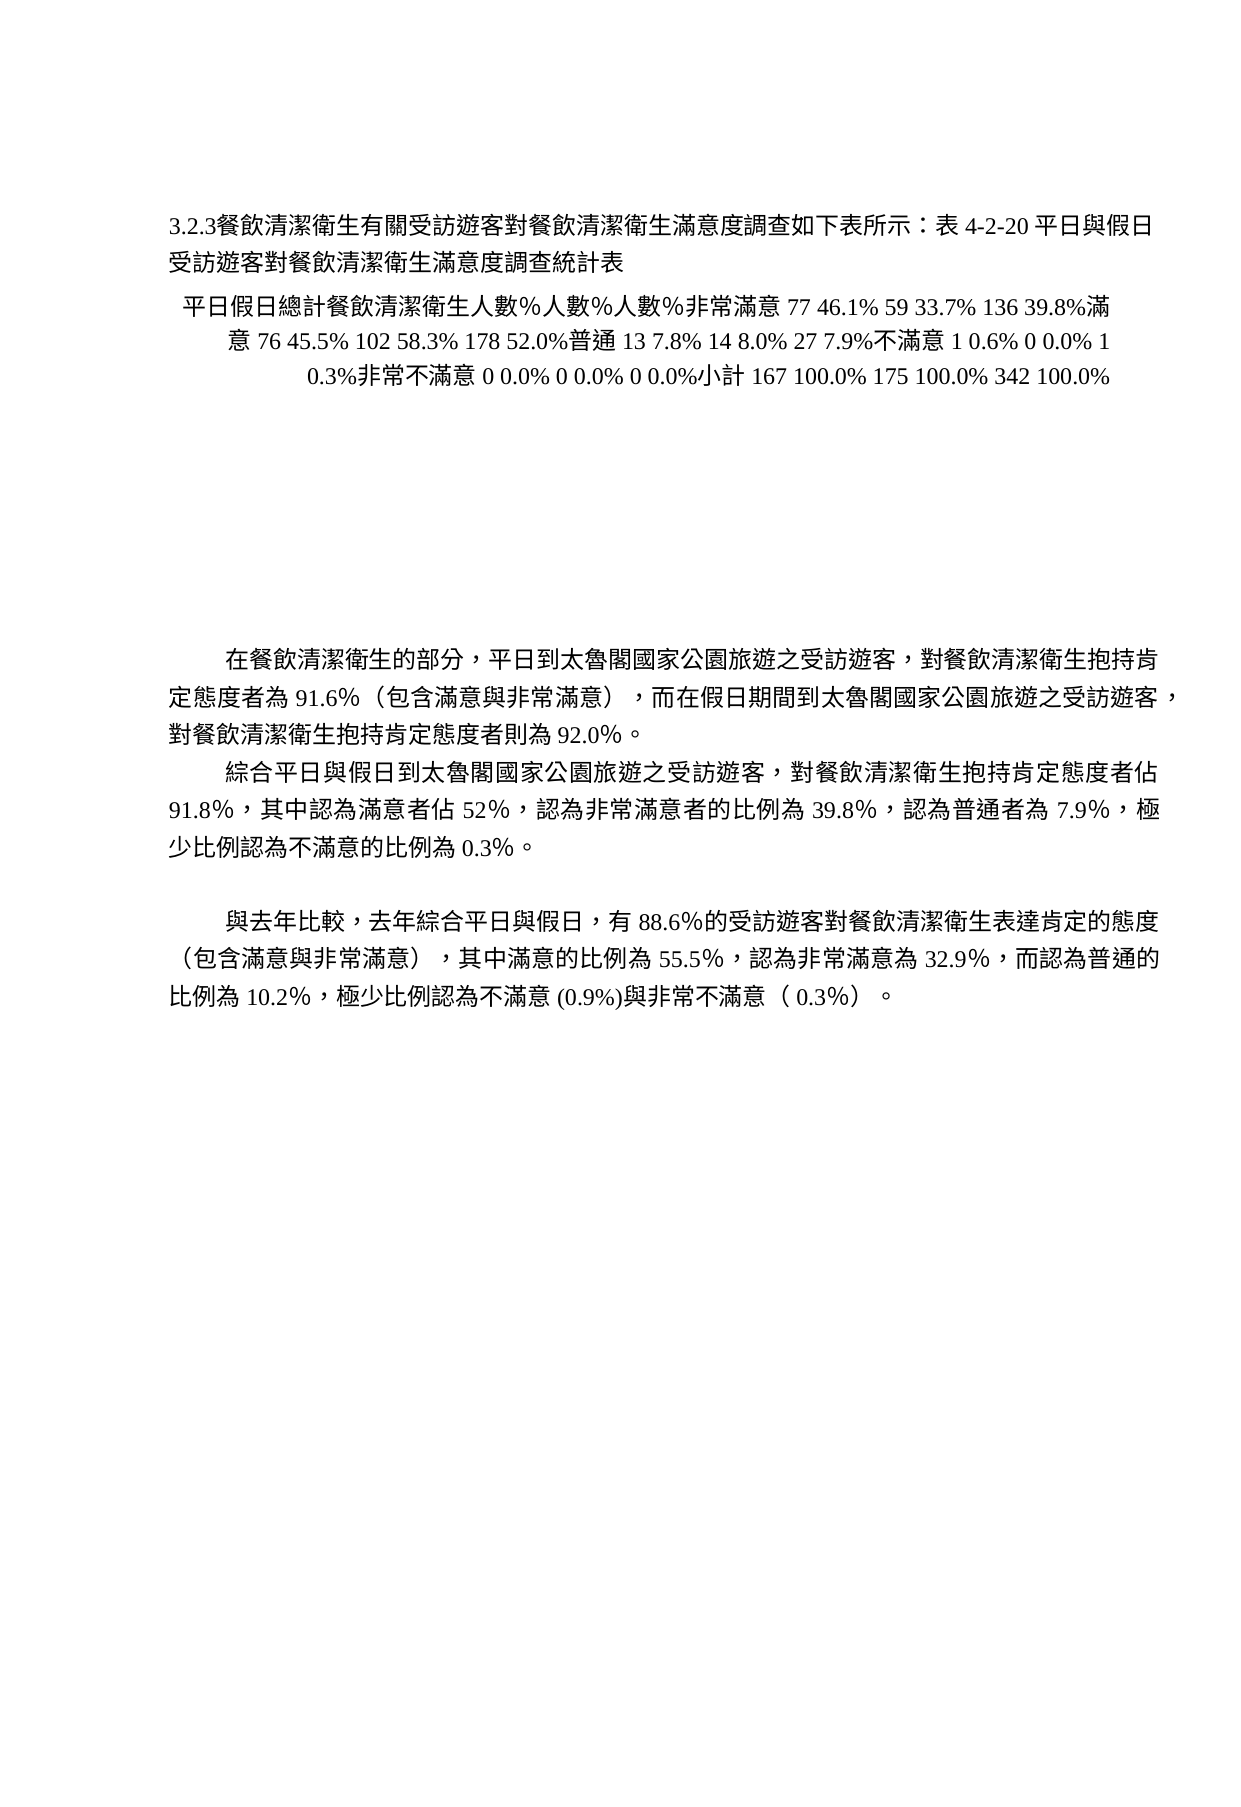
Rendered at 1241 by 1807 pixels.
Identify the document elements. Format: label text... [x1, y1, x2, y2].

text 綜合平日與假日到太魯閣國家公園旅遊之受訪遊客，對餐飲清潔衛生抱持肯定態度者佔 91.8％，其中認為滿意者佔 52％，認為非常滿意者的比例為 39.8％，認為普通者為 7.9％，極少比例認為不滿意的比例為 0.3％。 [169, 750, 1160, 863]
text 與去年比較，去年綜合平日與假日，有 88.6％的受訪遊客對餐飲清潔衛生表達肯定的態度（包含滿意與非常滿意），其中滿意的比例為 55.5％，認為非常滿意為 32.9％，而認為普通的比例為 10.2％，極少比例認為不滿意 (0.9%)與非常不滿意（ 0.3％）。 [169, 899, 1160, 1012]
text 在餐飲清潔衛生的部分，平日到太魯閣國家公園旅遊之受訪遊客，對餐飲清潔衛生抱持肯定態度者為 91.6％（包含滿意與非常滿意），而在假日期間到太魯閣國家公園旅遊之受訪遊客，對餐飲清潔衛生抱持肯定態度者則為 92.0％。 [169, 330, 1160, 750]
text 3.2.3餐飲清潔衛生有關受訪遊客對餐飲清潔衛生滿意度調查如下表所示：表 4-2-20 平日與假日受訪遊客對餐飲清潔衛生滿意度調查統計表 [169, 204, 1160, 279]
text 平日假日總計餐飲清潔衛生人數％人數％人數％非常滿意 77 46.1% 59 33.7% 136 39.8%滿意 76 45.5% 102 58.3% 178 52.0%普通 13 7.8% 14 8.0% 27 7.9%不滿意 1 0.6% 0 0.0% 1 0.3%非常不滿意 0 0.0% 0 0.0% 0 0.0%小計 167 100.0% 175 100.0% 342 100.0% [172, 287, 1110, 391]
